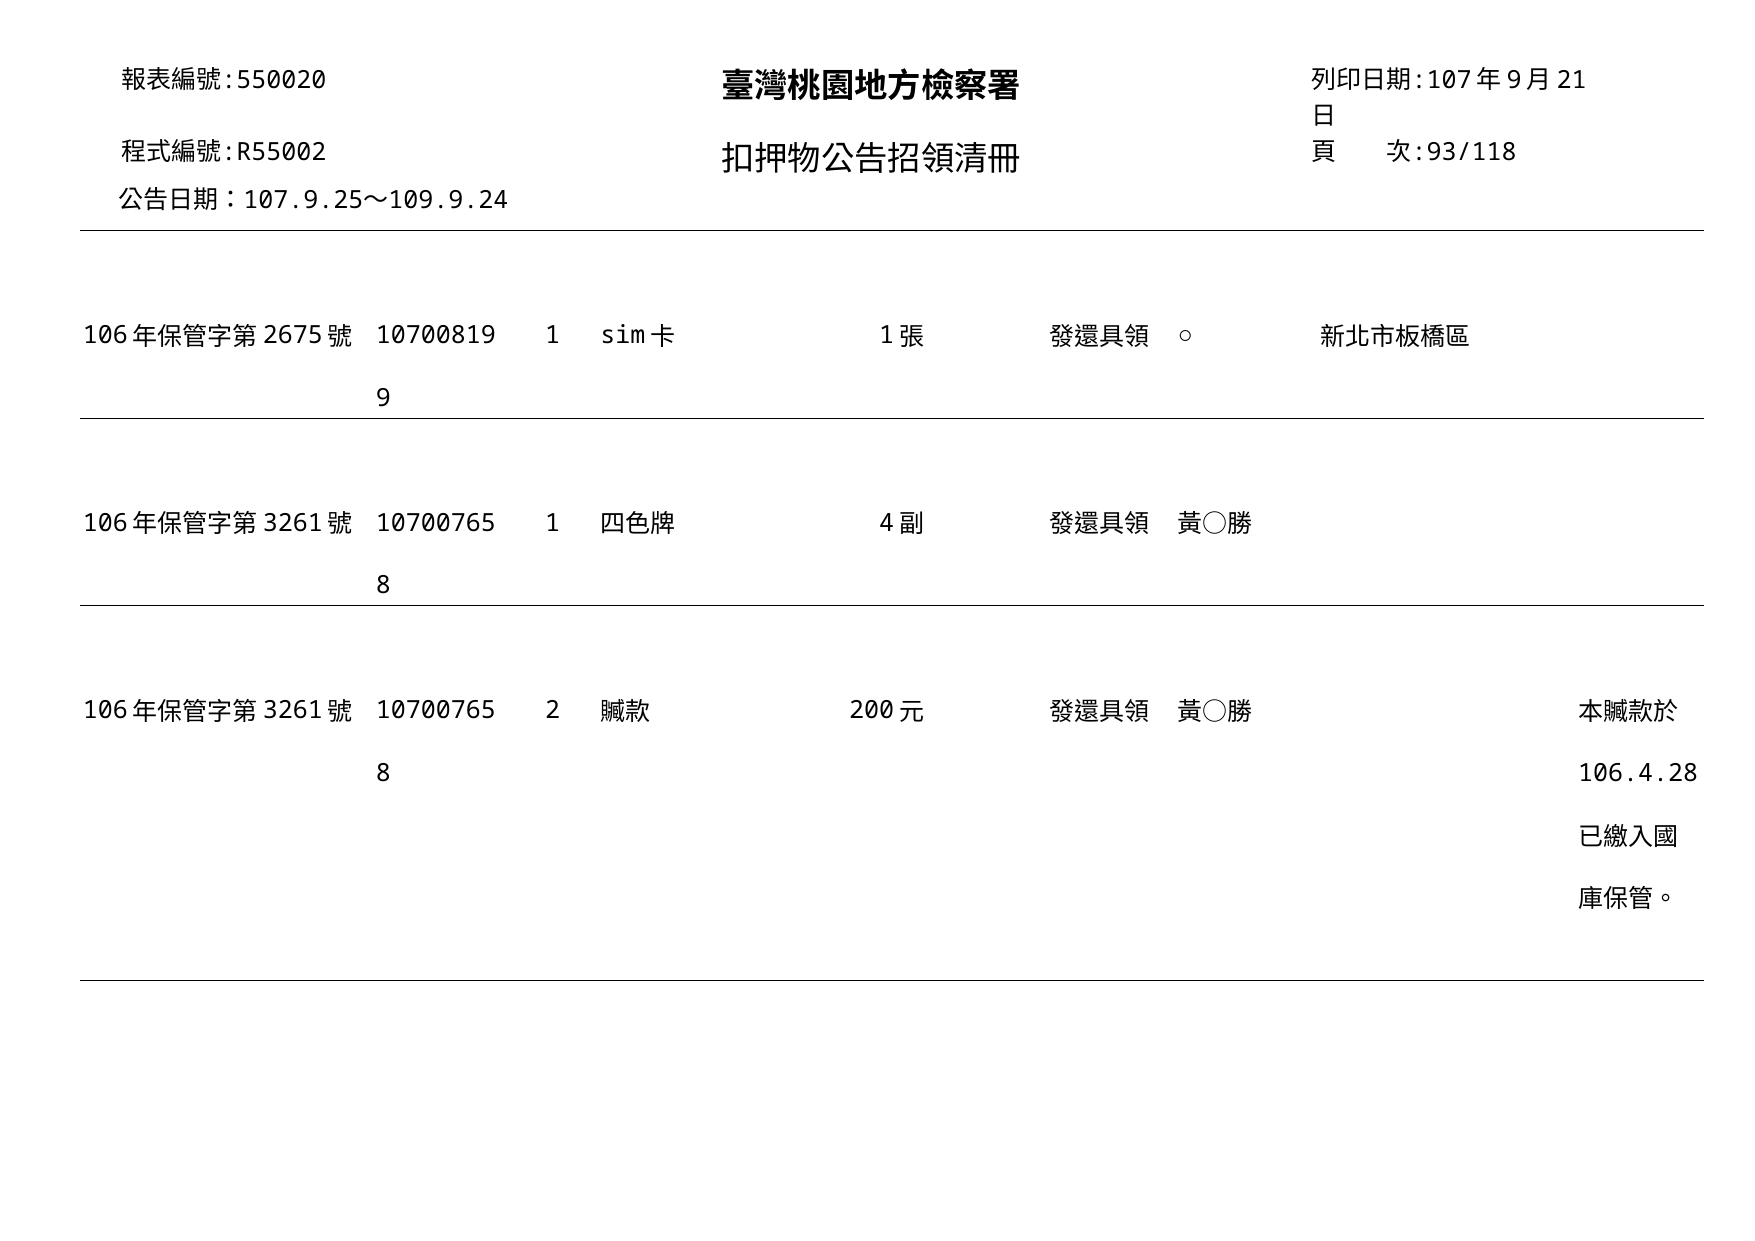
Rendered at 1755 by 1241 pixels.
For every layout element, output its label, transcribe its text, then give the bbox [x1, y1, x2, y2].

table_cell 贓款 [597, 606, 807, 980]
table_cell [1317, 419, 1575, 605]
table_cell [927, 419, 1046, 605]
table_cell [1575, 419, 1704, 605]
table_cell 2 [507, 606, 597, 980]
table_cell 黃○勝 [1175, 606, 1317, 980]
table_cell 107007658 [373, 606, 507, 980]
table_cell [927, 606, 1046, 980]
table_cell 107007658 [373, 419, 507, 605]
table_cell 發還具領 [1046, 419, 1175, 605]
table_cell [1317, 606, 1575, 980]
table_cell 107008199 [373, 231, 507, 417]
table_cell 1 [507, 419, 597, 605]
table_cell sim卡 [597, 231, 807, 417]
table_cell 106年保管字第3261號 [80, 606, 373, 980]
table_cell 新北市板橋區 [1317, 231, 1575, 417]
table_cell [927, 231, 1046, 417]
table_cell [1575, 231, 1704, 417]
table_cell 1張 [808, 231, 927, 417]
table_cell 106年保管字第2675號 [80, 231, 373, 417]
table_cell 106年保管字第3261號 [80, 419, 373, 605]
table_cell 發還具領 [1046, 606, 1175, 980]
table_cell 1 [507, 231, 597, 417]
table_cell 發還具領 [1046, 231, 1175, 417]
table_cell 4副 [808, 419, 927, 605]
table_cell 200元 [808, 606, 927, 980]
table_cell ○ [1175, 231, 1317, 417]
table_cell 黃○勝 [1175, 419, 1317, 605]
table_cell 四色牌 [597, 419, 807, 605]
table_cell 本贓款於106.4.28已繳入國庫保管。 [1575, 606, 1704, 980]
